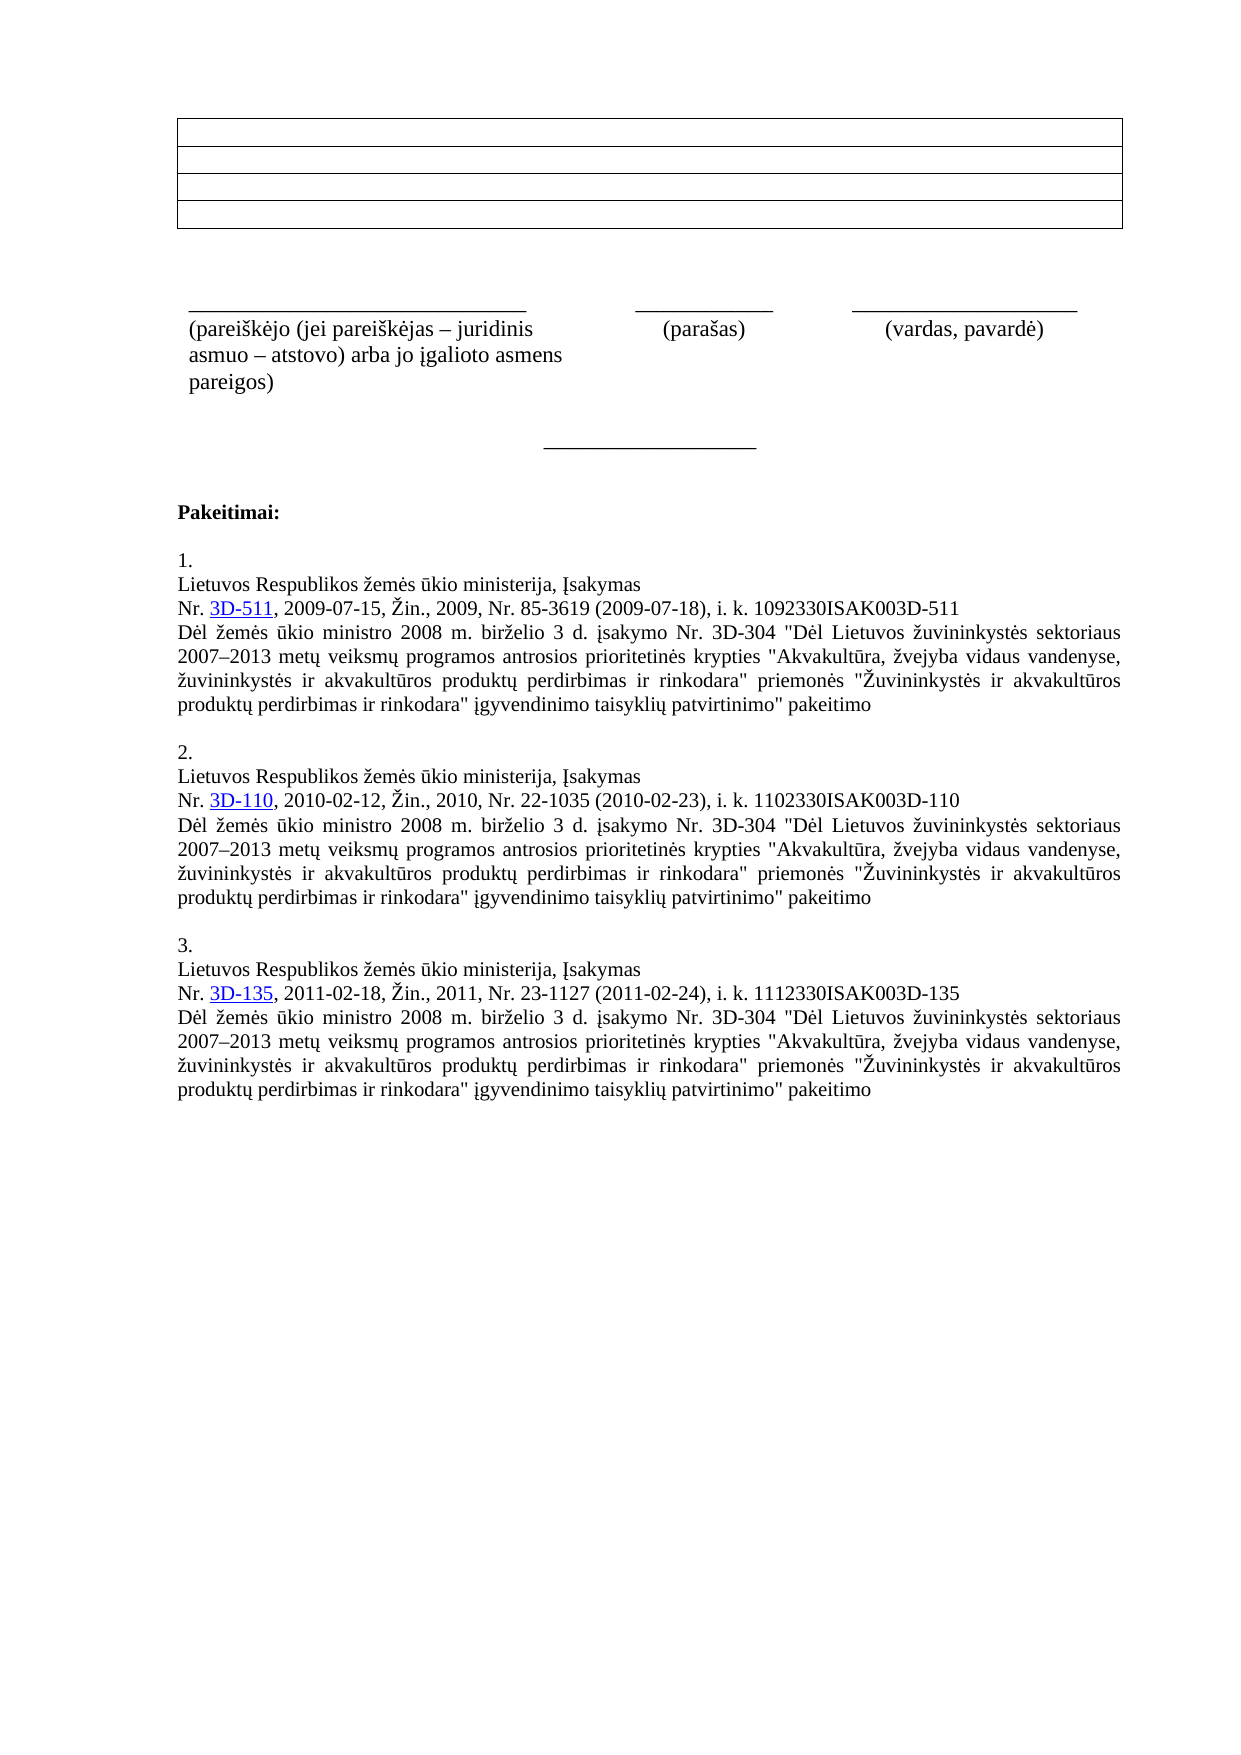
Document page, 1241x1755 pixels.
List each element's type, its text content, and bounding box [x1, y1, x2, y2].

text Nr. 3D-511, 2009-07-15, Žin., 2009, Nr. 85-3619 (2009-07-18), i. k. 1092330ISAK003D-511 [177, 596, 1122, 620]
text 3. [177, 933, 1122, 957]
text Dėl žemės ūkio ministro 2008 m. birželio 3 d. įsakymo Nr. 3D-304 "Dėl Lietuvos žuvininkystės sektoriaus 2007–2013 metų veiksmų programos antrosios prioritetinės krypties "Akvakultūra, žvejyba vidaus vandenyse, žuvininkystės ir akvakultūros produktų perdirbimas ir rinkodara" priemonės "Žuvininkystės ir akvakultūros produktų perdirbimas ir rinkodara" įgyvendinimo taisyklių patvirtinimo" pakeitimo [177, 812, 1122, 909]
text Nr. 3D-135, 2011-02-18, Žin., 2011, Nr. 23-1127 (2011-02-24), i. k. 1112330ISAK003D-135 [177, 981, 1122, 1005]
text Lietuvos Respublikos žemės ūkio ministerija, Įsakymas [177, 572, 1122, 596]
table_header ___________________________ (pareiškėjo (jei pareiškėjas – juridinis asmuo – atstovo) arba jo įgalioto asmens pareigos) [177, 286, 601, 394]
text Lietuvos Respublikos žemės ūkio ministerija, Įsakymas [177, 764, 1122, 788]
text Dėl žemės ūkio ministro 2008 m. birželio 3 d. įsakymo Nr. 3D-304 "Dėl Lietuvos žuvininkystės sektoriaus 2007–2013 metų veiksmų programos antrosios prioritetinės krypties "Akvakultūra, žvejyba vidaus vandenyse, žuvininkystės ir akvakultūros produktų perdirbimas ir rinkodara" priemonės "Žuvininkystės ir akvakultūros produktų perdirbimas ir rinkodara" įgyvendinimo taisyklių patvirtinimo" pakeitimo [177, 1005, 1122, 1101]
table_cell [178, 201, 1122, 228]
text Lietuvos Respublikos žemės ūkio ministerija, Įsakymas [177, 957, 1122, 981]
text Dėl žemės ūkio ministro 2008 m. birželio 3 d. įsakymo Nr. 3D-304 "Dėl Lietuvos žuvininkystės sektoriaus 2007–2013 metų veiksmų programos antrosios prioritetinės krypties "Akvakultūra, žvejyba vidaus vandenyse, žuvininkystės ir akvakultūros produktų perdirbimas ir rinkodara" priemonės "Žuvininkystės ir akvakultūros produktų perdirbimas ir rinkodara" įgyvendinimo taisyklių patvirtinimo" pakeitimo [177, 620, 1122, 716]
text _________________ [177, 423, 1122, 452]
table_header ___________ (parašas) [601, 286, 807, 394]
text Pakeitimai: [177, 500, 1122, 524]
table_cell [178, 119, 1122, 146]
text 2. [177, 740, 1122, 764]
text 1. [177, 548, 1122, 572]
text Nr. 3D-110, 2010-02-12, Žin., 2010, Nr. 22-1035 (2010-02-23), i. k. 1102330ISAK003D-110 [177, 788, 1122, 812]
table_cell [178, 147, 1122, 173]
table_cell [178, 174, 1122, 200]
table_header __________________ (vardas, pavardė) [807, 286, 1122, 394]
